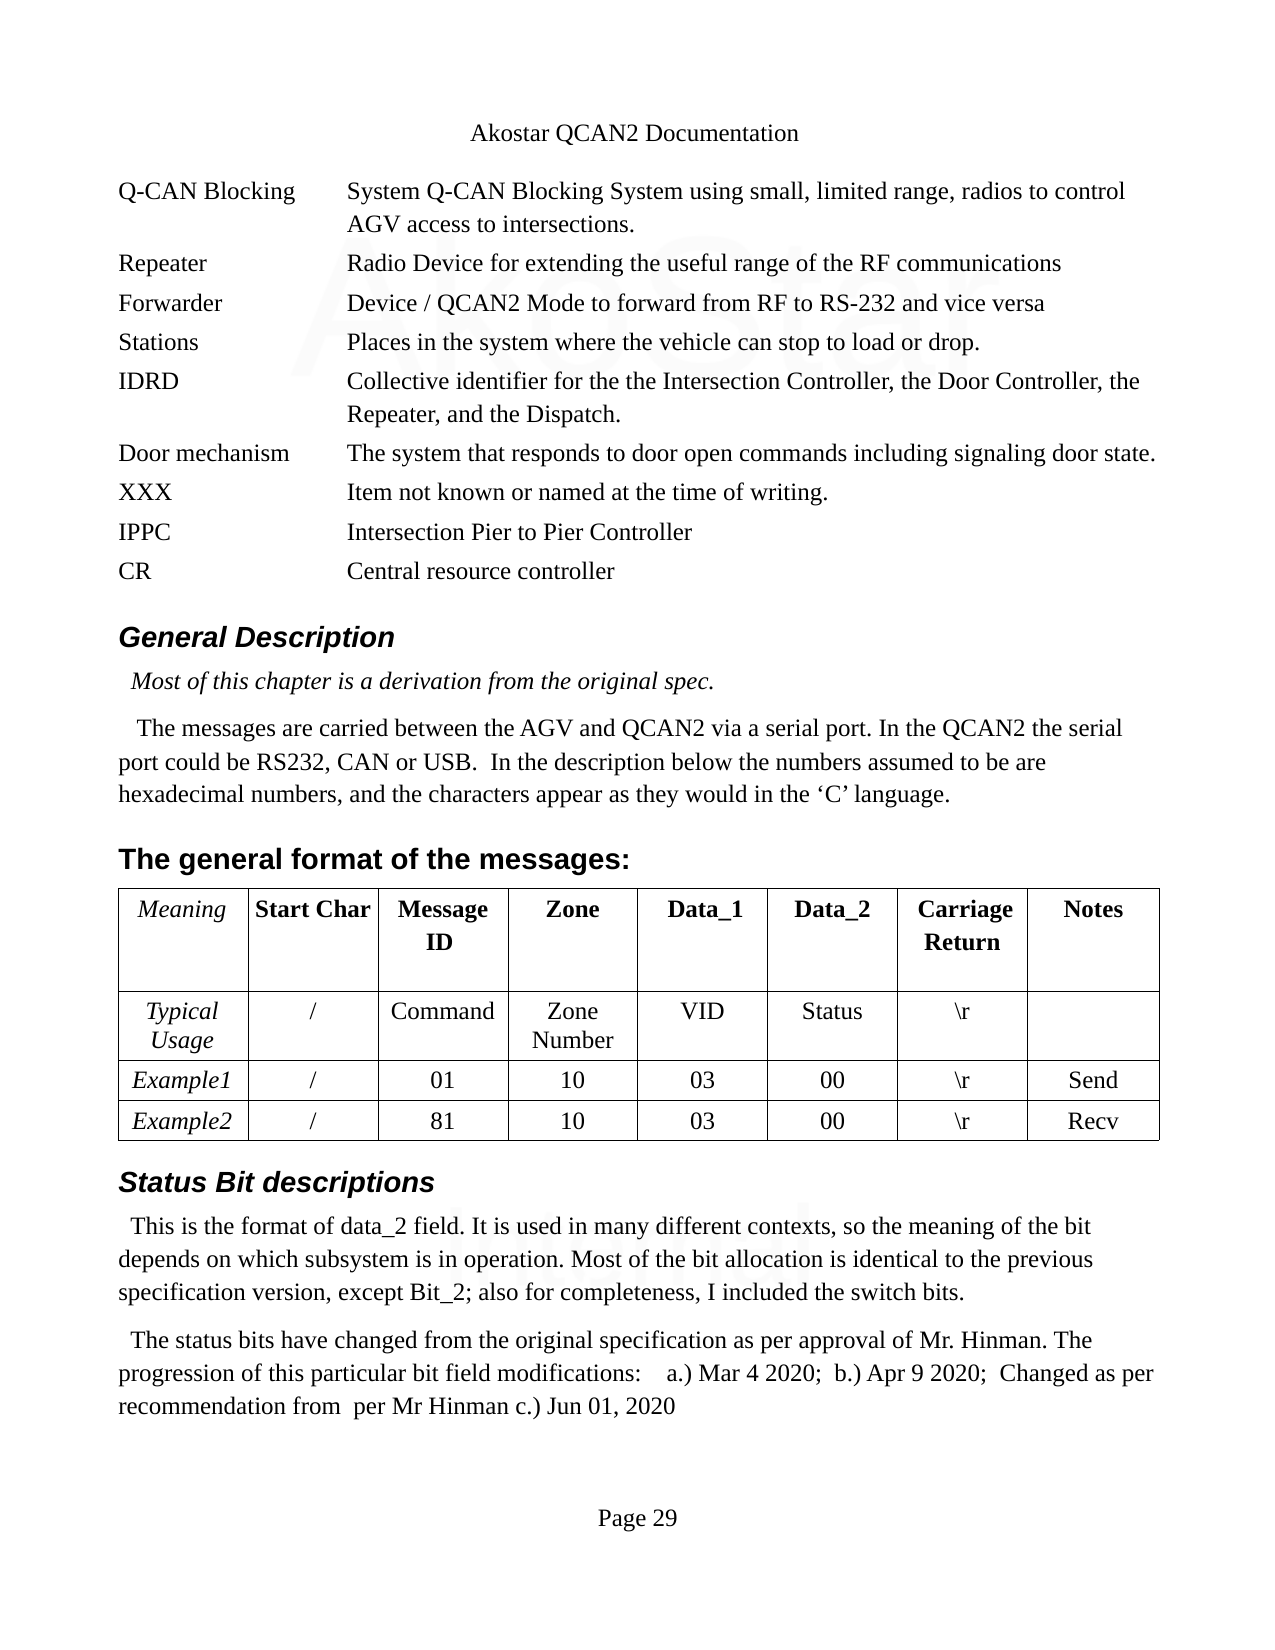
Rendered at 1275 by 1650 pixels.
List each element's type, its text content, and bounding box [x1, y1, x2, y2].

table_cell 00 [768, 1101, 897, 1140]
table_cell 10 [509, 1101, 637, 1140]
table_cell \r [898, 1061, 1027, 1100]
subtitle Status Bit descriptions [118, 1165, 1157, 1199]
table_cell Command [379, 992, 508, 1059]
table_cell / [249, 992, 378, 1059]
table_header Data_2 [768, 889, 897, 991]
table_header Notes [1028, 889, 1159, 991]
table_cell Door mechanism [118, 438, 347, 477]
table_header Start Char [249, 889, 378, 991]
table_cell Zone Number [509, 992, 637, 1059]
table_cell 00 [768, 1061, 897, 1100]
table_cell Status [768, 992, 897, 1059]
table_cell / [249, 1061, 378, 1100]
table_cell Intersection Pier to Pier Controller [347, 517, 1157, 556]
table_cell XXX [118, 478, 347, 517]
table_cell Q-CAN Blocking [118, 176, 347, 248]
table_cell Send [1028, 1061, 1159, 1100]
table_cell Repeater [118, 249, 347, 288]
table_cell 01 [379, 1061, 508, 1100]
table_cell Central resource controller [347, 556, 1157, 595]
subtitle The general format of the messages: [118, 842, 1157, 876]
text The messages are carried between the AGV and QCAN2 via a serial port. In the QCAN2 the serial port could be RS232, CAN or USB. In the description below the numbers assumed to be are hexadecimal numbers, and the characters appear as they would in the ‘C’ language. [118, 713, 1157, 808]
table_header Message ID [379, 889, 508, 991]
table_cell 10 [509, 1061, 637, 1100]
subtitle General Description [118, 620, 1157, 653]
table_cell Example1 [119, 1061, 248, 1100]
table_cell Example2 [119, 1101, 248, 1140]
table_header Zone [509, 889, 637, 991]
table_header Data_1 [638, 889, 767, 991]
table_cell Item not known or named at the time of writing. [347, 478, 1157, 517]
table_cell IDRD [118, 366, 347, 438]
table_cell CR [118, 556, 347, 595]
table_cell VID [638, 992, 767, 1059]
table_cell Forwarder [118, 288, 347, 327]
table_cell 81 [379, 1101, 508, 1140]
text Most of this chapter is a derivation from the original spec. [118, 666, 1157, 695]
text This is the format of data_2 field. It is used in many different contexts, so the meaning of the bit depends on which subsystem is in operation. Most of the bit allocation is identical to the previous specification version, except Bit_2; also for completeness, I included the switch bits. [118, 1211, 1157, 1306]
table_cell Stations [118, 327, 347, 366]
table_header Carriage Return [898, 889, 1027, 991]
table_cell Typical Usage [119, 992, 248, 1059]
table_cell The system that responds to door open commands including signaling door state. [347, 438, 1157, 477]
table_cell \r [898, 1101, 1027, 1140]
table_header Meaning [119, 889, 248, 991]
table_cell System Q-CAN Blocking System using small, limited range, radios to control AGV access to intersections. [347, 176, 1157, 248]
table_cell Radio Device for extending the useful range of the RF communications [347, 249, 1157, 288]
table_cell Recv [1028, 1101, 1159, 1140]
table_cell [1028, 992, 1159, 1059]
table_cell IPPC [118, 517, 347, 556]
table_cell / [249, 1101, 378, 1140]
table_cell Places in the system where the vehicle can stop to load or drop. [347, 327, 1157, 366]
table_cell \r [898, 992, 1027, 1059]
text The status bits have changed from the original specification as per approval of Mr. Hinman. The progression of this particular bit field modifications: a.) Mar 4 2020; b.) Apr 9 2020; Changed as per recommendation from per Mr Hinman c.) Jun 01, 2020 [118, 1325, 1157, 1420]
table_cell Device / QCAN2 Mode to forward from RF to RS-232 and vice versa [347, 288, 1157, 327]
table_cell 03 [638, 1061, 767, 1100]
table_cell Collective identifier for the the Intersection Controller, the Door Controller, the Repeater, and the Dispatch. [347, 366, 1157, 438]
table_cell 03 [638, 1101, 767, 1140]
